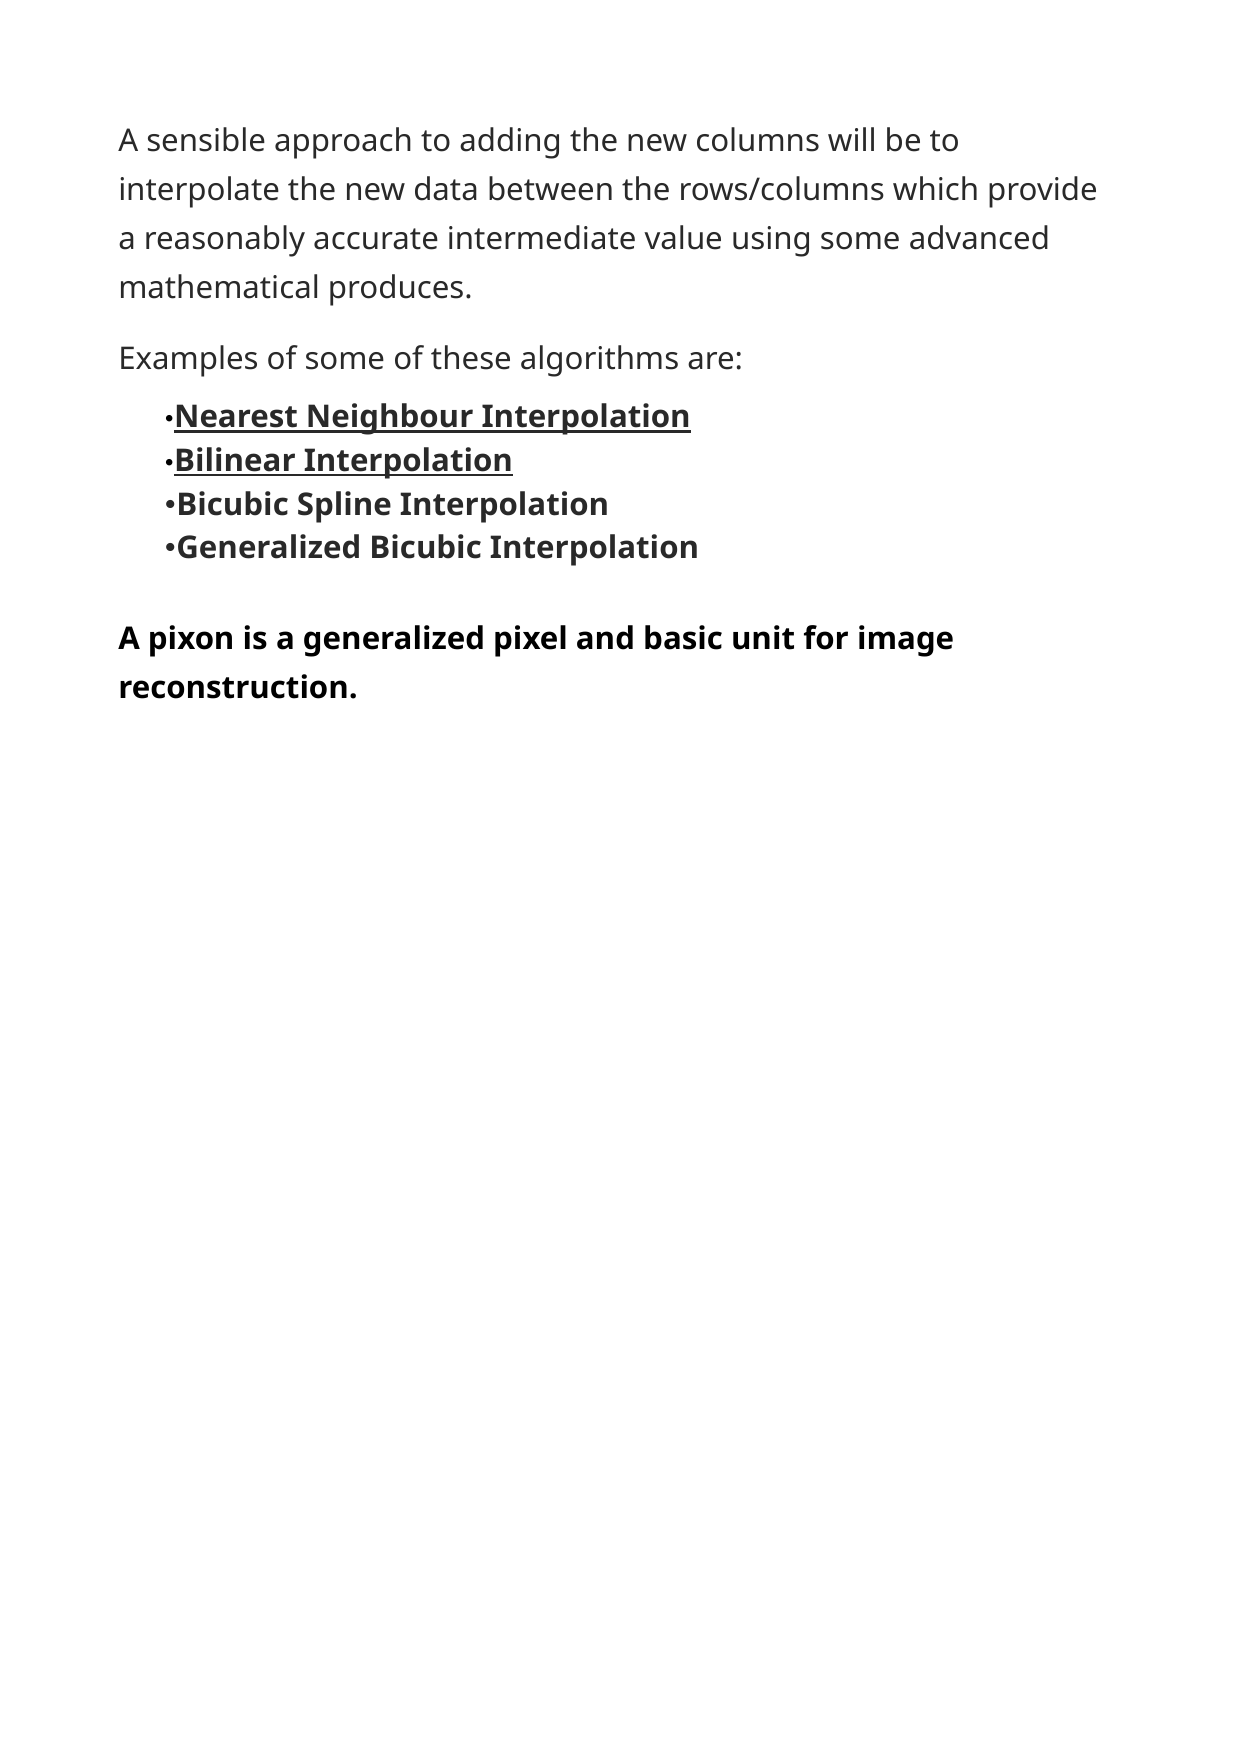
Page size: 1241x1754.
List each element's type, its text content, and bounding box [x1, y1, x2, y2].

list Generalized Bicubic Interpolation [165, 524, 1122, 568]
text Examples of some of these algorithms are: [118, 328, 1122, 378]
text A pixon is a generalized pixel and basic unit for image reconstruction. [118, 616, 1122, 707]
list Nearest Neighbour Interpolation [165, 393, 1122, 437]
text A sensible approach to adding the new columns will be to interpolate the new data between the rows/columns which provide a reasonably accurate intermediate value using some advanced mathematical produces. [118, 118, 1122, 308]
list Bilinear Interpolation [165, 437, 1122, 481]
list Bicubic Spline Interpolation [165, 481, 1122, 524]
